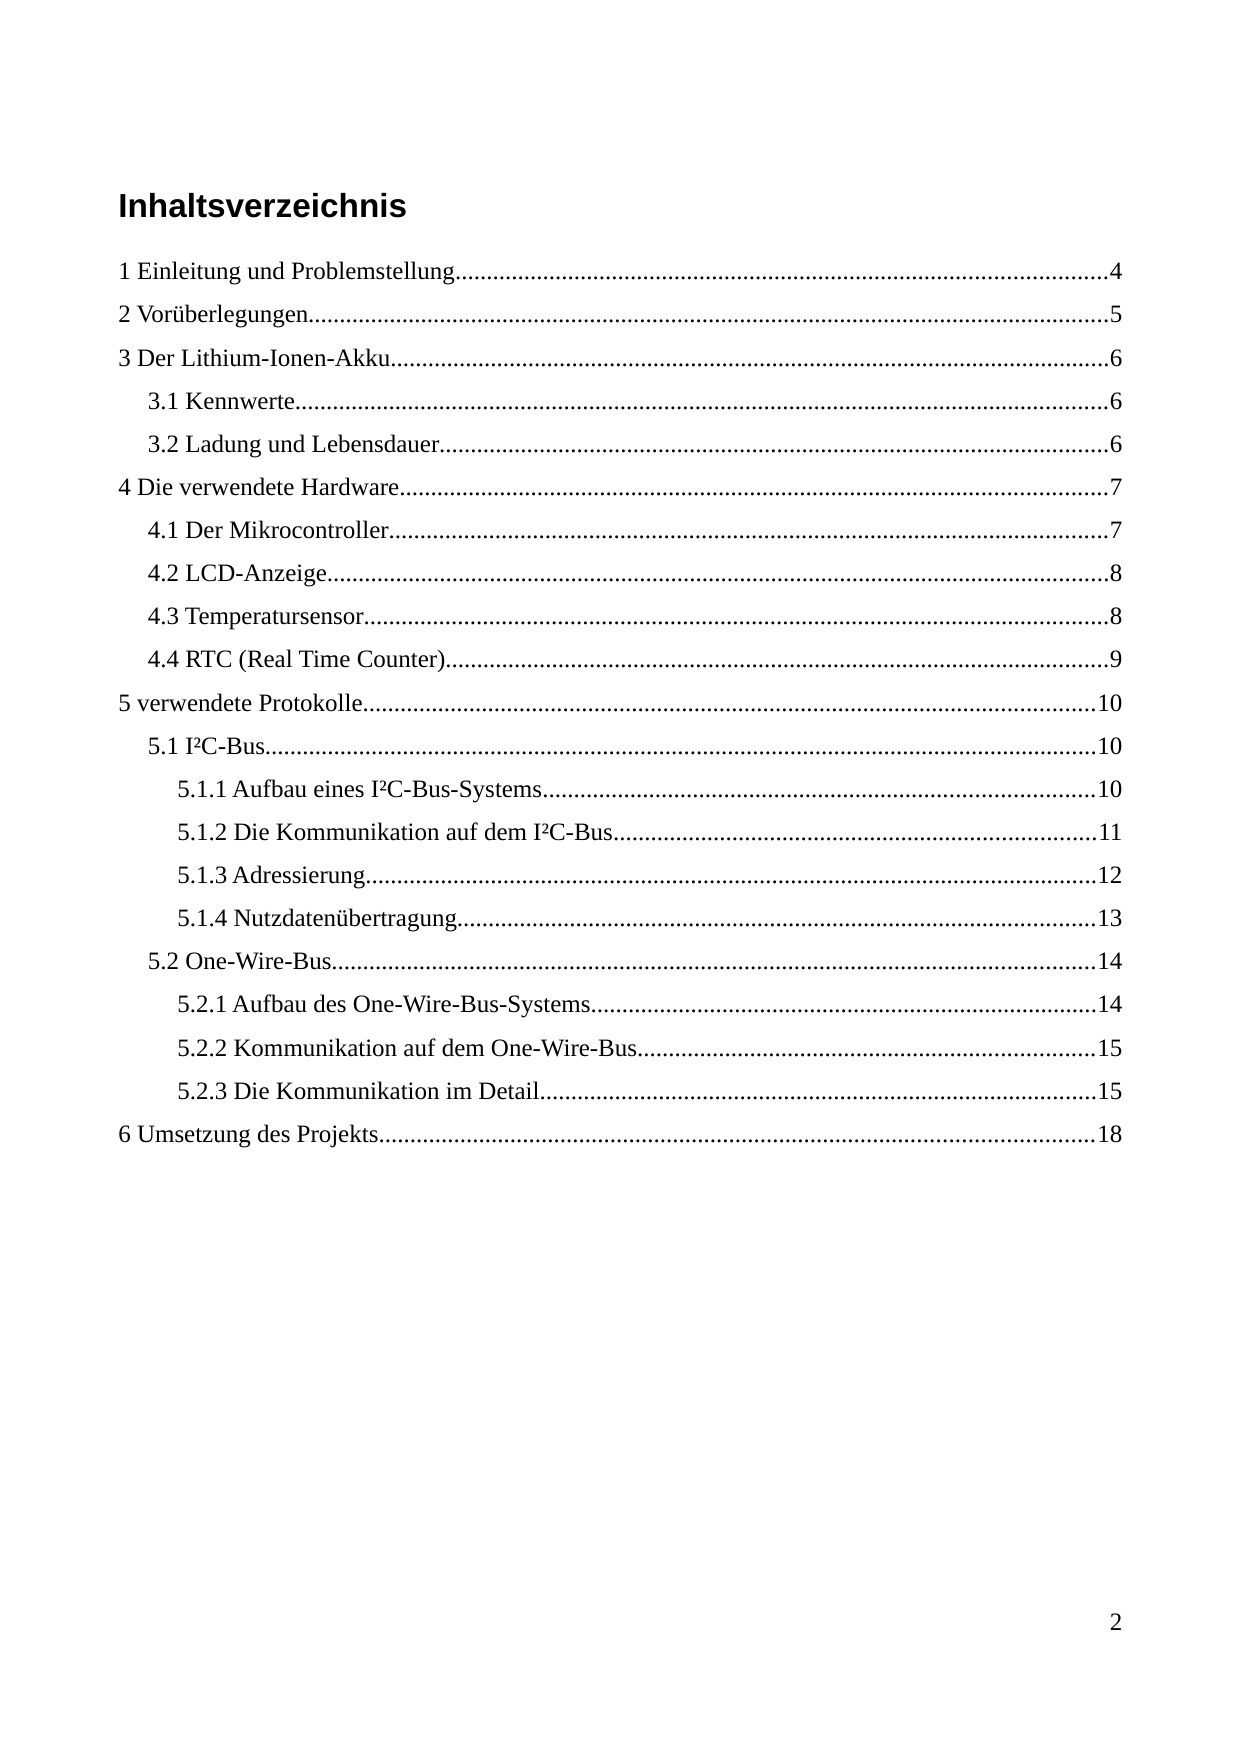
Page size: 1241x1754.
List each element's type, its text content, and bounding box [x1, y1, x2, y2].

text 5.1.3 Adressierung 12 [177, 860, 1122, 889]
text 3 Der Lithium-Ionen-Akku 6 [118, 343, 1122, 371]
text 5.2.2 Kommunikation auf dem One-Wire-Bus 15 [177, 1033, 1122, 1061]
text 4.3 Temperatursensor 8 [148, 601, 1122, 630]
text 5.1.1 Aufbau eines I²C-Bus-Systems 10 [177, 774, 1122, 803]
text 1 Einleitung und Problemstellung 4 [118, 256, 1122, 285]
text 4.2 LCD-Anzeige 8 [148, 558, 1122, 587]
text 6 Umsetzung des Projekts 18 [118, 1119, 1122, 1148]
text 5.1.2 Die Kommunikation auf dem I²C-Bus 11 [177, 817, 1122, 846]
text 3.1 Kennwerte 6 [148, 386, 1122, 414]
text 5.2.1 Aufbau des One-Wire-Bus-Systems 14 [177, 989, 1122, 1018]
text 5.2.3 Die Kommunikation im Detail 15 [177, 1076, 1122, 1104]
text 4 Die verwendete Hardware 7 [118, 472, 1122, 501]
text 5.1 I²C-Bus 10 [148, 731, 1122, 759]
text 4.1 Der Mikrocontroller 7 [148, 515, 1122, 544]
text 5.2 One-Wire-Bus 14 [148, 946, 1122, 975]
text 2 Vorüberlegungen 5 [118, 299, 1122, 328]
text 5.1.4 Nutzdatenübertragung 13 [177, 903, 1122, 932]
text 3.2 Ladung und Lebensdauer 6 [148, 429, 1122, 458]
subtitle Inhaltsverzeichnis [118, 186, 1122, 225]
text 5 verwendete Protokolle 10 [118, 688, 1122, 716]
text 4.4 RTC (Real Time Counter) 9 [148, 644, 1122, 673]
